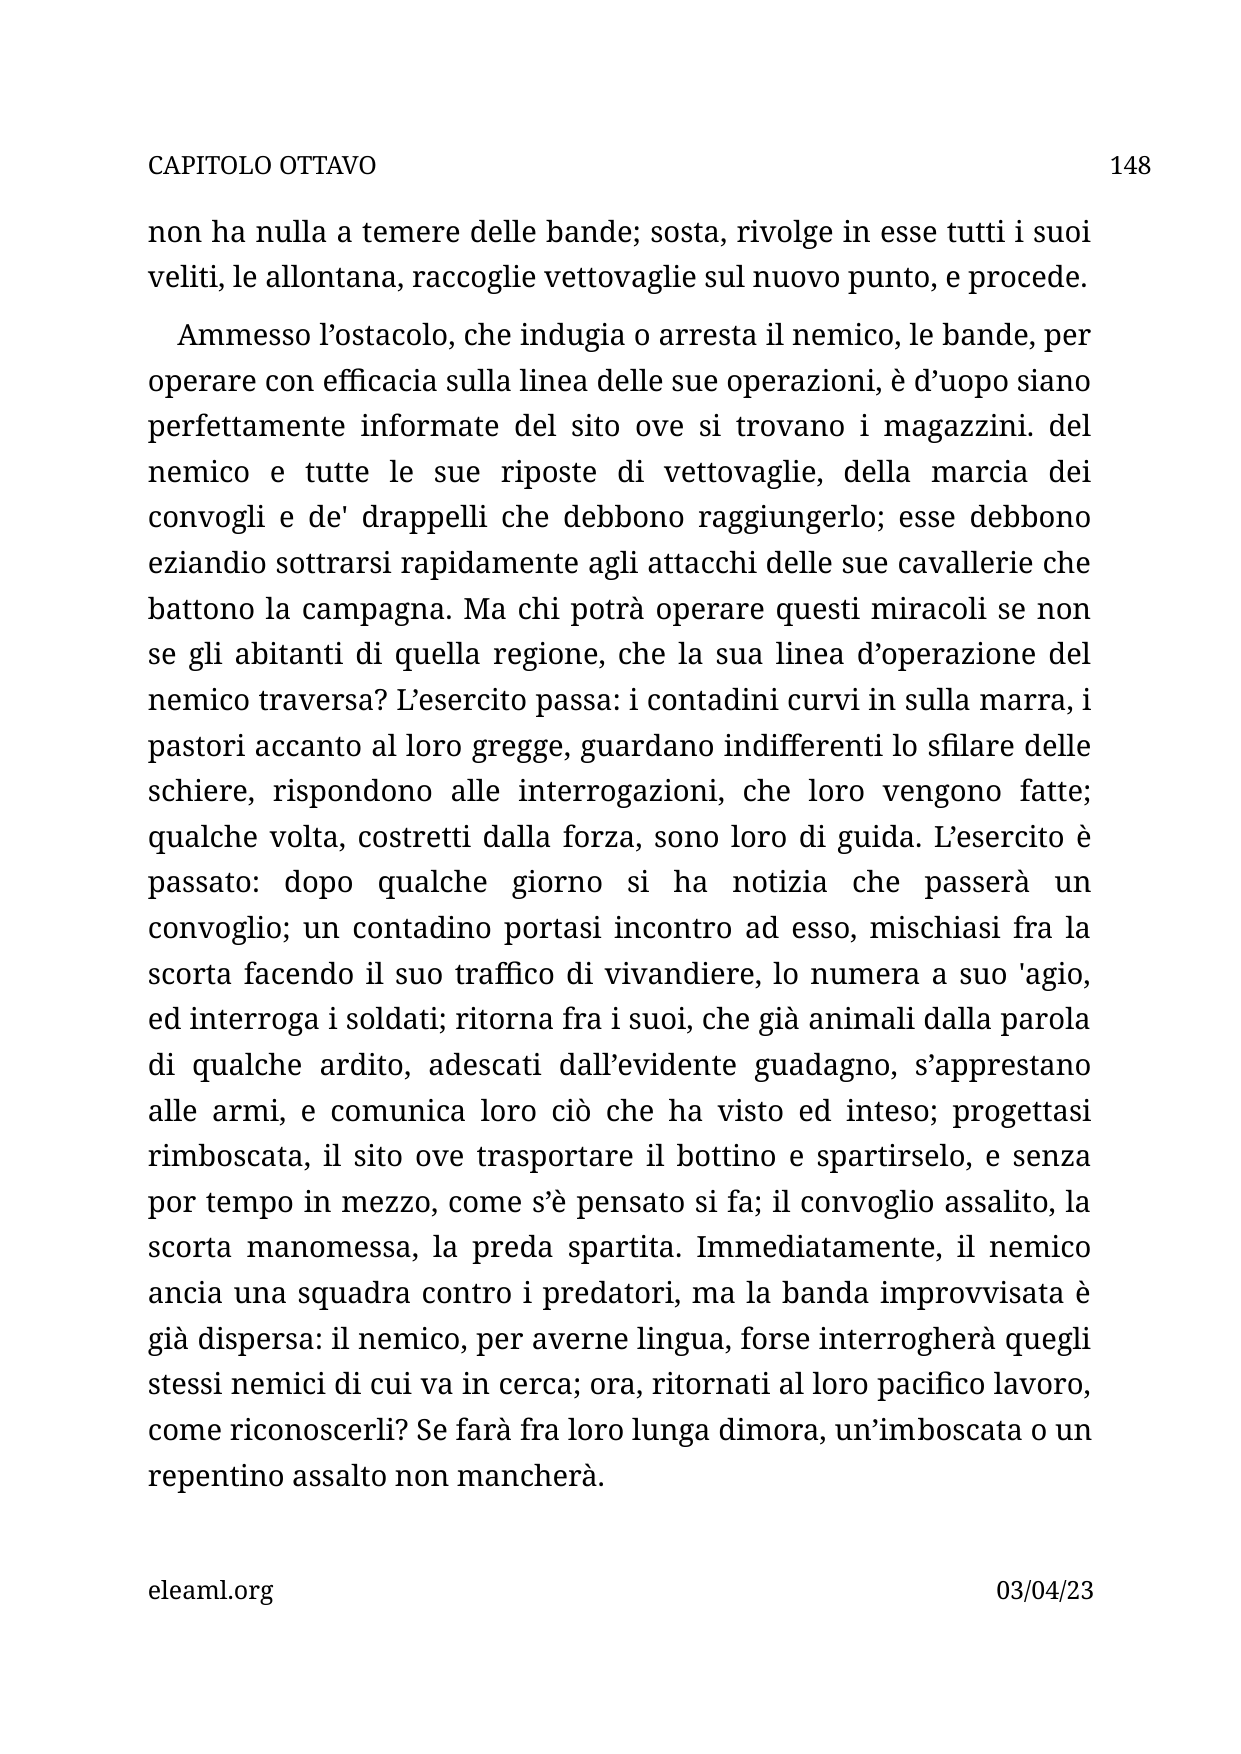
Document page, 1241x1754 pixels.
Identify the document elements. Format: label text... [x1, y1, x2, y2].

text non ha nulla a temere delle bande; sosta, rivolge in esse tutti i suoi veliti, le allontana, raccoglie vettovaglie sul nuovo punto, e procede. [148, 211, 1093, 296]
text Ammesso l’ostacolo, che indugia o arresta il nemico, le bande, per operare con efficacia sulla linea delle sue operazioni, è d’uopo siano perfettamente informate del sito ove si trovano i magazzini. del nemico e tutte le sue riposte di vettovaglie, della marcia dei convogli e de' drappelli che debbono raggiungerlo; esse debbono eziandio sottrarsi rapidamente agli attacchi delle sue cavallerie che battono la campagna. Ma chi potrà operare questi miracoli se non se gli abitanti di quella regione, che la sua linea d’operazione del nemico traversa? L’esercito passa: i contadini curvi in sulla marra, i pastori accanto al loro gregge, guardano indifferenti lo sfilare delle schiere, rispondono alle interrogazioni, che loro vengono fatte; qualche volta, costretti dalla forza, sono loro di guida. L’esercito è passato: dopo qualche giorno si ha notizia che passerà un convoglio; un contadino portasi incontro ad esso, mischiasi fra la scorta facendo il suo traffico di vivandiere, lo numera a suo 'agio, ed interroga i soldati; ritorna fra i suoi, che già animali dalla parola di qualche ardito, adescati dall’evidente guadagno, s’apprestano alle armi, e comunica loro ciò che ha visto ed inteso; progettasi rimboscata, il sito ove trasportare il bottino e spartirselo, e senza por tempo in mezzo, come s’è pensato si fa; il convoglio assalito, la scorta manomessa, la preda spartita. Immediatamente, il nemico ancia una squadra contro i predatori, ma la banda improvvisata è già dispersa: il nemico, per averne lingua, forse interrogherà quegli stessi nemici di cui va in cerca; ora, ritornati al loro pacifico lavoro, come riconoscerli? Se farà fra loro lunga dimora, un’imboscata o un repentino assalto non mancherà. [148, 314, 1093, 1494]
